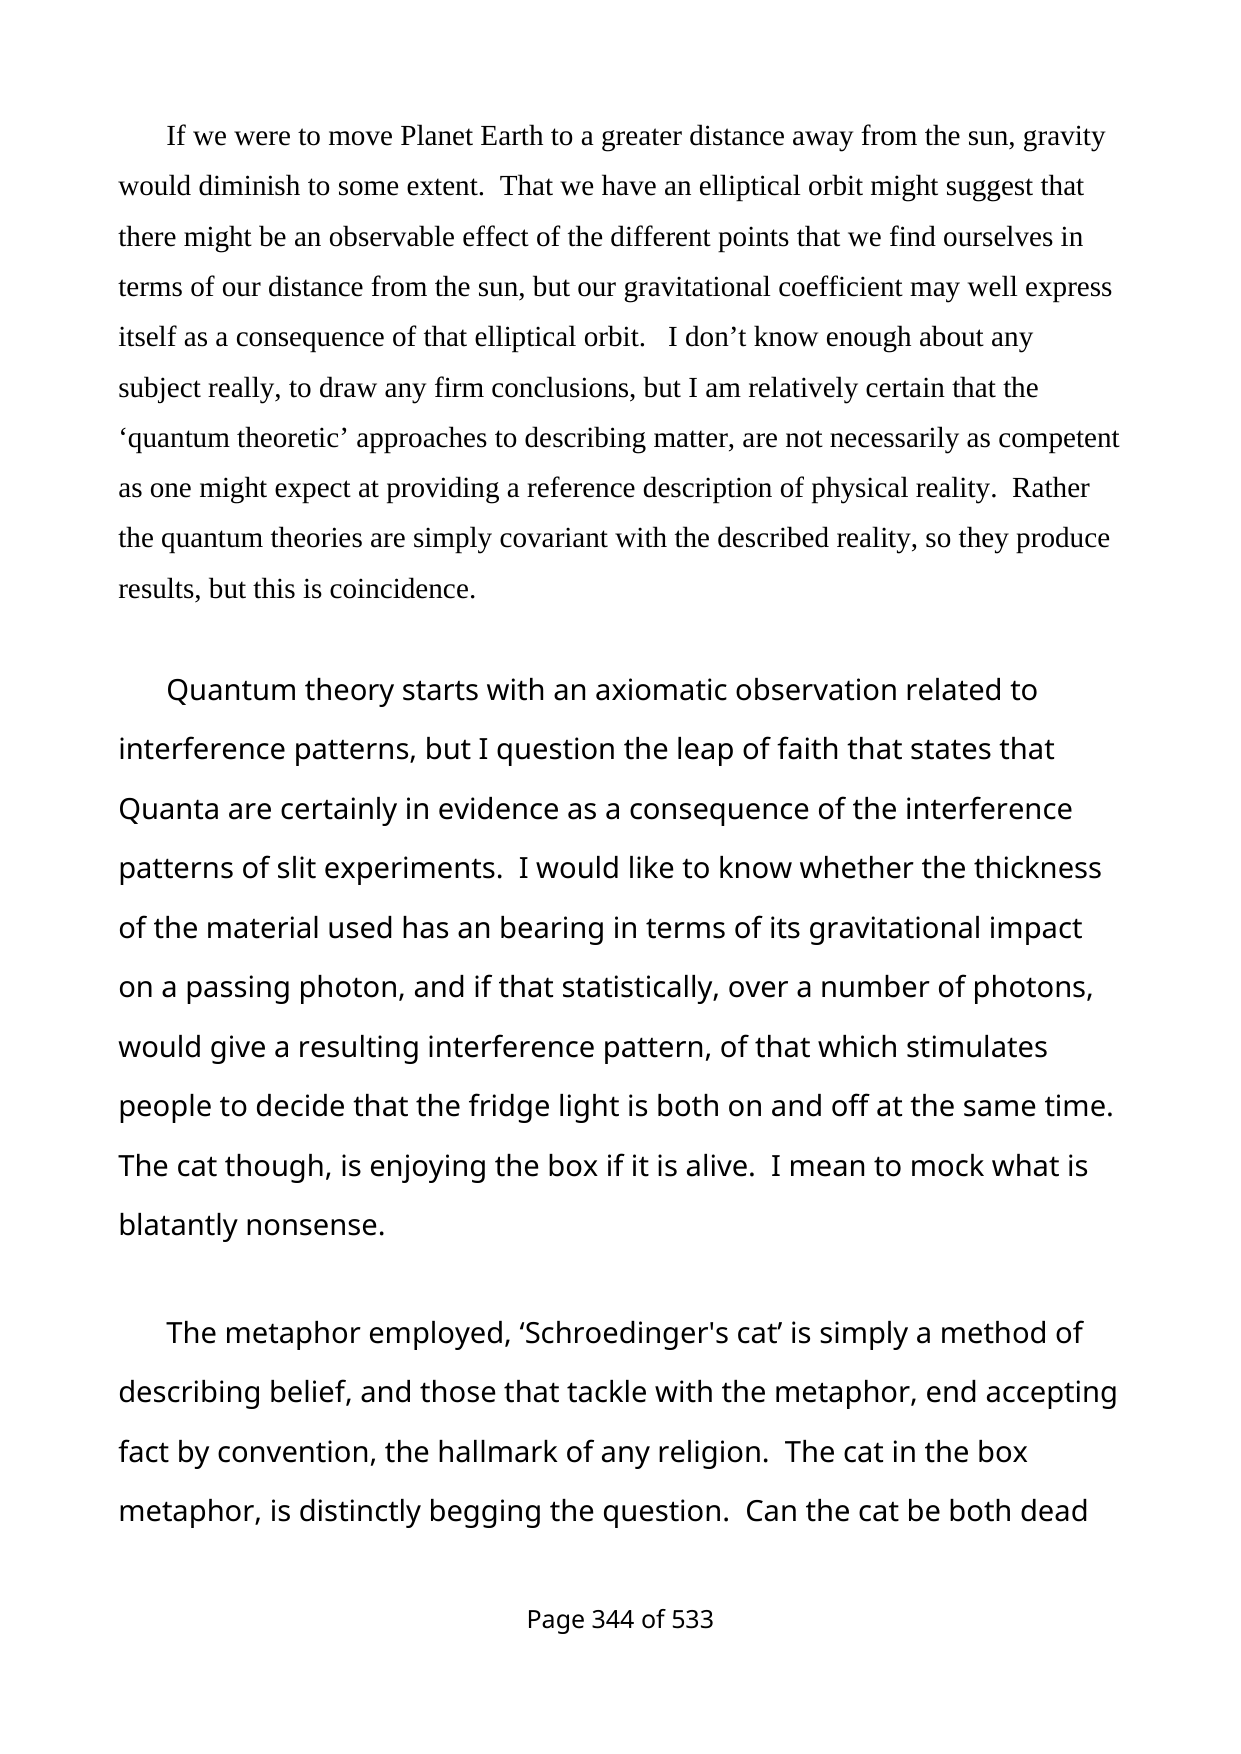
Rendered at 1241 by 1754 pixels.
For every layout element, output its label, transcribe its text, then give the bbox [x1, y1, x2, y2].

text The metaphor employed, ‘Schroedinger's cat’ is simply a method of describing belief, and those that tackle with the metaphor, end accepting fact by convention, the hallmark of any religion. The cat in the box metaphor, is distinctly begging the question. Can the cat be both dead [118, 1312, 1122, 1530]
text If we were to move Planet Earth to a greater distance away from the sun, gravity would diminish to some extent. That we have an elliptical orbit might suggest that there might be an observable effect of the different points that we find ourselves in terms of our distance from the sun, but our gravitational coefficient may well express itself as a consequence of that elliptical orbit. I don’t know enough about any subject really, to draw any firm conclusions, but I am relatively certain that the ‘quantum theoretic’ approaches to describing matter, are not necessarily as competent as one might expect at providing a reference description of physical reality. Rather the quantum theories are simply covariant with the described reality, so they produce results, but this is coincidence. [118, 118, 1122, 604]
text Quantum theory starts with an axiomatic observation related to interference patterns, but I question the leap of faith that states that Quanta are certainly in evidence as a consequence of the interference patterns of slit experiments. I would like to know whether the thickness of the material used has an bearing in terms of its gravitational impact on a passing photon, and if that statistically, over a number of photons, would give a resulting interference pattern, of that which stimulates people to decide that the fridge light is both on and off at the same time. The cat though, is enjoying the box if it is alive. I mean to mock what is blatantly nonsense. [118, 669, 1122, 1244]
